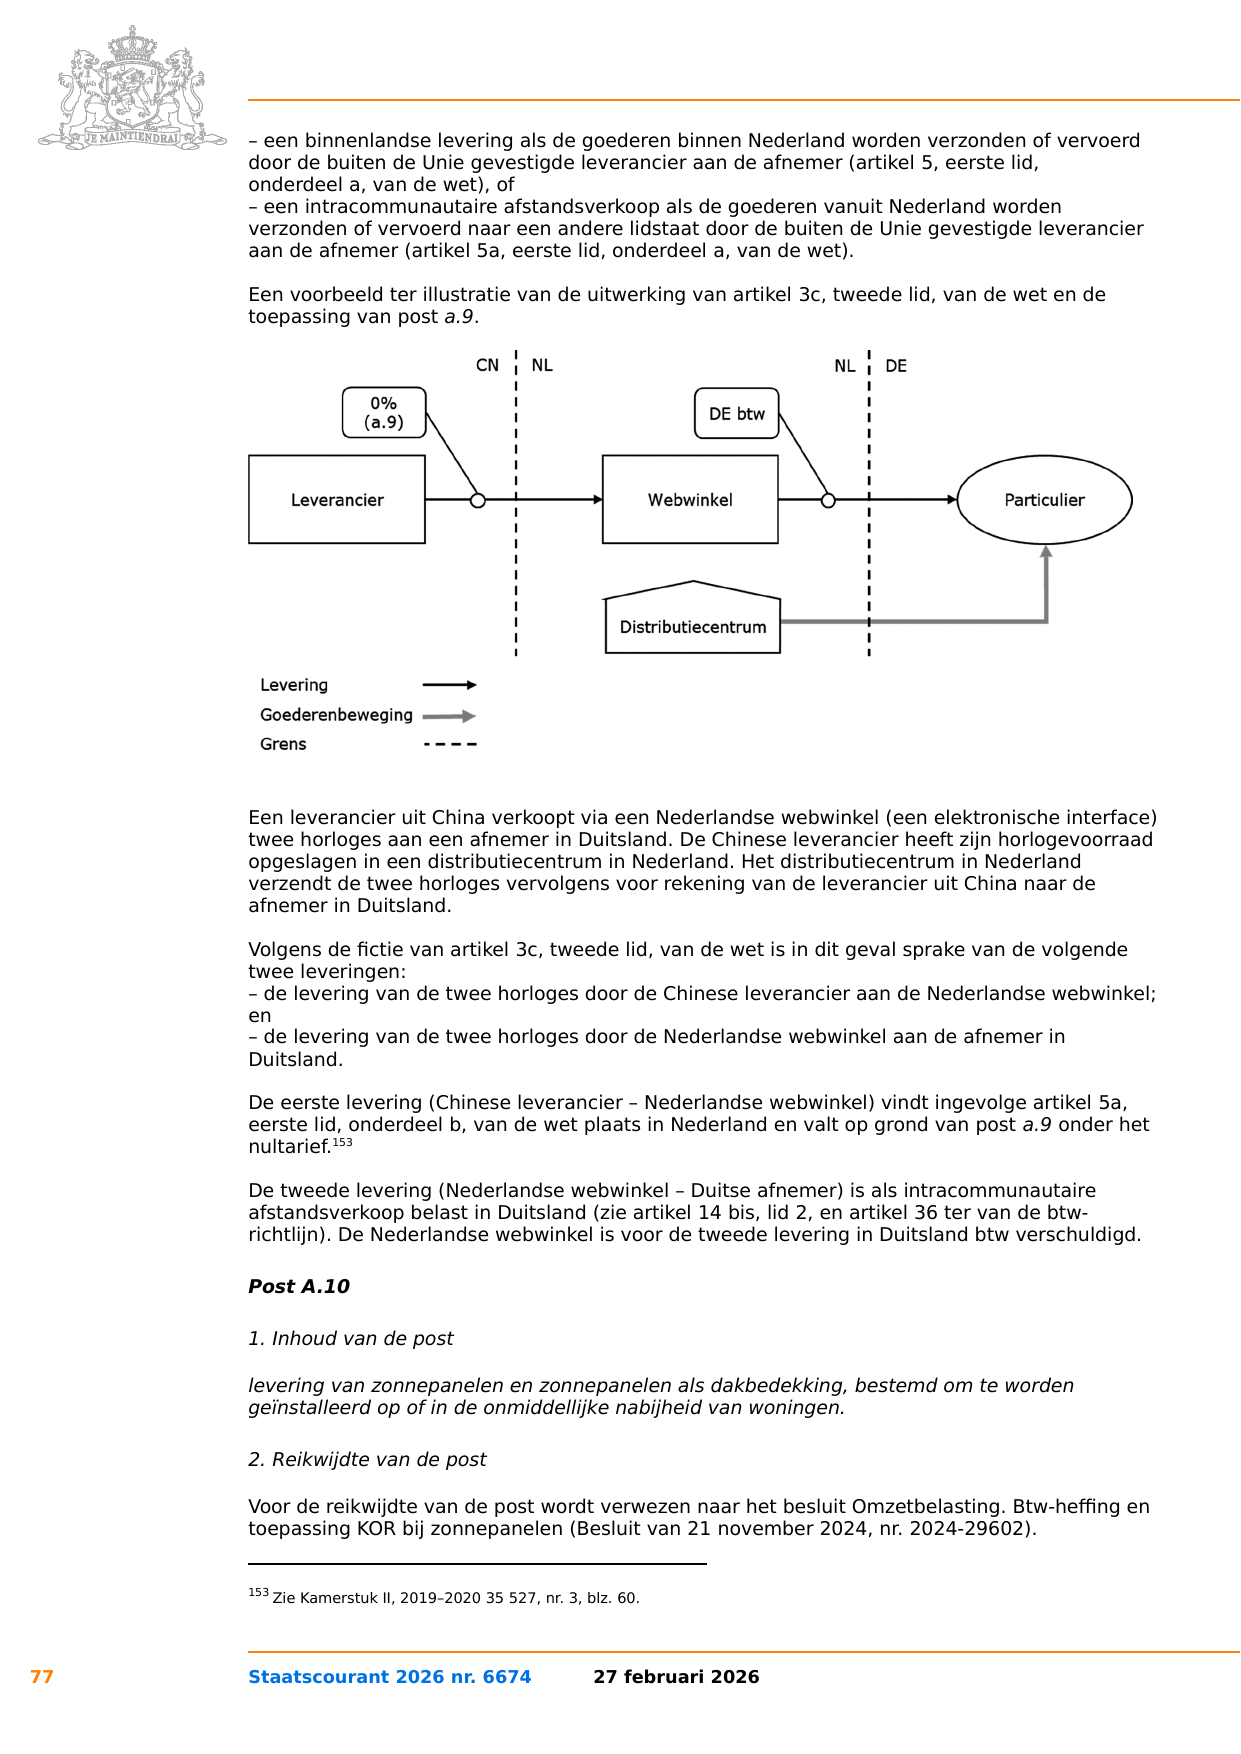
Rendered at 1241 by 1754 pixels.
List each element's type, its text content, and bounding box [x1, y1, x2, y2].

text – de levering van de twee horloges door de Chinese leverancier aan de Nederlandse webwinkel; en [248, 982, 1163, 1026]
picture [38, 25, 227, 150]
text De eerste levering (Chinese leverancier – Nederlandse webwinkel) vindt ingevolge artikel 5a, eerste lid, onderdeel b, van de wet plaats in Nederland en valt op grond van post a.9 onder het nultarief. [248, 1092, 1163, 1158]
text Volgens de fictie van artikel 3c, tweede lid, van de wet is in dit geval sprake van de volgende twee leveringen: [248, 938, 1163, 982]
subtitle Post A.10 [248, 1276, 1163, 1298]
text Een voorbeeld ter illustratie van de uitwerking van artikel 3c, tweede lid, van de wet en de toepassing van post a.9. [248, 284, 1163, 328]
text De tweede levering (Nederlandse webwinkel – Duitse afnemer) is als intracommunautaire afstandsverkoop belast in Duitsland (zie artikel 14 bis, lid 2, en artikel 36 ter van de btw-richtlijn). De Nederlandse webwinkel is voor de tweede levering in Duitsland btw verschuldigd. [248, 1180, 1163, 1246]
text Zie Kamerstuk II, 2019–2020 35 527, nr. 3, blz. 60. [248, 1586, 1163, 1608]
picture [248, 349, 1134, 763]
text – een intracommunautaire afstandsverkoop als de goederen vanuit Nederland worden verzonden of vervoerd naar een andere lidstaat door de buiten de Unie gevestigde leverancier aan de afnemer (artikel 5a, eerste lid, onderdeel a, van de wet). [248, 196, 1163, 262]
text – de levering van de twee horloges door de Nederlandse webwinkel aan de afnemer in Duitsland. [248, 1026, 1163, 1070]
subtitle 2. Reikwijdte van de post [248, 1449, 1163, 1471]
text Voor de reikwijdte van de post wordt verwezen naar het besluit Omzetbelasting. Btw-heffing en toepassing KOR bij zonnepanelen (Besluit van 21 november 2024, nr. 2024-29602). [248, 1496, 1163, 1540]
text – een binnenlandse levering als de goederen binnen Nederland worden verzonden of vervoerd door de buiten de Unie gevestigde leverancier aan de afnemer (artikel 5, eerste lid, onderdeel a, van de wet), of [248, 130, 1163, 196]
text Een leverancier uit China verkoopt via een Nederlandse webwinkel (een elektronische interface) twee horloges aan een afnemer in Duitsland. De Chinese leverancier heeft zijn horlogevoorraad opgeslagen in een distributiecentrum in Nederland. Het distributiecentrum in Nederland verzendt de twee horloges vervolgens voor rekening van de leverancier uit China naar de afnemer in Duitsland. [248, 807, 1163, 917]
subtitle 1. Inhoud van de post [248, 1328, 1163, 1350]
text levering van zonnepanelen en zonnepanelen als dakbedekking, bestemd om te worden geïnstalleerd op of in de onmiddellijke nabijheid van woningen. [248, 1375, 1163, 1419]
